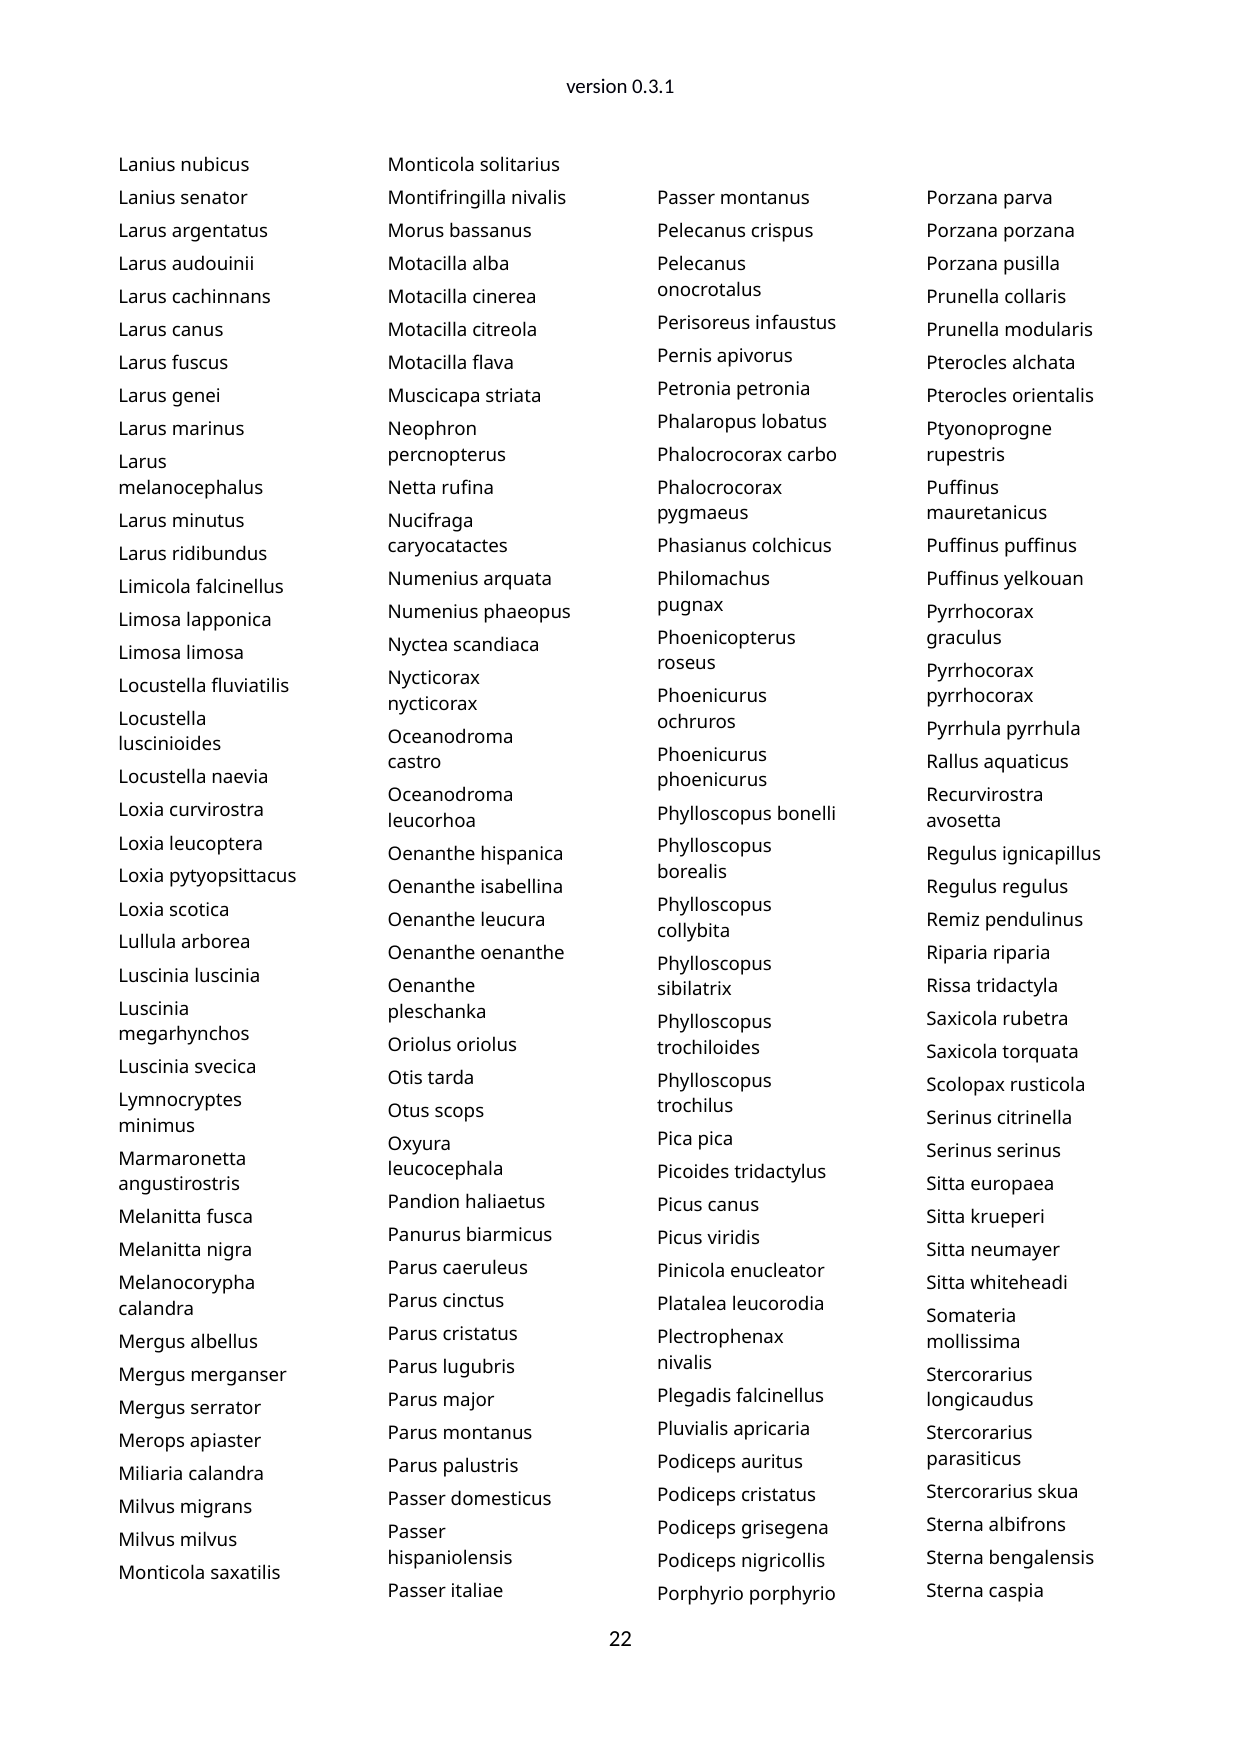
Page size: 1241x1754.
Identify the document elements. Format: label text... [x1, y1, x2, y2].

table_cell Sitta neumayer [920, 1233, 1116, 1266]
table_cell Regulus regulus [920, 870, 1116, 903]
table_cell Monticola saxatilis [112, 1556, 308, 1588]
table_cell Sitta whiteheadi [920, 1266, 1116, 1299]
table_cell Remiz pendulinus [920, 903, 1116, 936]
table_cell Pica pica [651, 1122, 847, 1155]
table_cell Pyrrhula pyrrhula [920, 712, 1116, 745]
table_cell Sterna bengalensis [920, 1541, 1116, 1573]
table_cell Muscicapa striata [382, 379, 577, 412]
table_cell Phoenicurus phoenicurus [651, 738, 847, 796]
table_cell Parus lugubris [382, 1350, 577, 1383]
table_cell Puffinus mauretanicus [920, 470, 1116, 529]
table_cell Phoenicurus ochruros [651, 679, 847, 737]
table_cell Locustella luscinioides [112, 701, 308, 760]
table_cell Pernis apivorus [651, 338, 847, 371]
table_cell Philomachus pugnax [651, 562, 847, 620]
table_cell Recurvirostra avosetta [920, 778, 1116, 837]
table_cell Stercorarius longicaudus [920, 1358, 1116, 1416]
table_cell Larus melanocephalus [112, 445, 308, 503]
table_cell Sitta krueperi [920, 1200, 1116, 1233]
table_cell Sterna caspia [920, 1574, 1116, 1603]
table_cell Stercorarius skua [920, 1475, 1116, 1507]
table_cell Luscinia megarhynchos [112, 991, 308, 1050]
table_cell Oceanodroma castro [382, 720, 577, 778]
table_cell Panurus biarmicus [382, 1218, 577, 1251]
table_cell Pluvialis apricaria [651, 1411, 847, 1444]
table_cell Loxia scotica [112, 892, 308, 925]
table_cell Merops apiaster [112, 1424, 308, 1456]
table_cell Motacilla flava [382, 346, 577, 379]
table_cell Locustella fluviatilis [112, 669, 308, 701]
table_cell Passer montanus [651, 181, 847, 214]
table_cell Milvus milvus [112, 1523, 308, 1556]
table_cell Larus minutus [112, 503, 308, 536]
table_cell Puffinus yelkouan [920, 562, 1116, 595]
table_cell Nucifraga caryocatactes [382, 503, 577, 562]
table_cell Phylloscopus trochiloides [651, 1005, 847, 1063]
table_cell Pinicola enucleator [651, 1254, 847, 1287]
table_cell Sterna albifrons [920, 1508, 1116, 1541]
table_cell Regulus ignicapillus [920, 837, 1116, 869]
table_cell Phalocrocorax carbo [651, 437, 847, 470]
table_cell Netta rufina [382, 470, 577, 503]
table_cell Oxyura leucocephala [382, 1126, 577, 1185]
table_cell Larus canus [112, 313, 308, 346]
table_cell [920, 148, 1116, 181]
table_cell Oriolus oriolus [382, 1027, 577, 1060]
table_cell Numenius arquata [382, 562, 577, 595]
table_cell Lymnocryptes minimus [112, 1083, 308, 1141]
table_cell Oenanthe pleschanka [382, 969, 577, 1027]
table_cell Phoenicopterus roseus [651, 620, 847, 679]
table_cell Larus ridibundus [112, 536, 308, 569]
table_cell Nycticorax nycticorax [382, 661, 577, 719]
table_cell Limosa lapponica [112, 603, 308, 635]
table_cell Phylloscopus collybita [651, 888, 847, 946]
table_cell Puffinus puffinus [920, 529, 1116, 562]
table_cell Lullula arborea [112, 925, 308, 958]
table_cell Parus palustris [382, 1449, 577, 1482]
table_cell Plegadis falcinellus [651, 1379, 847, 1411]
table_cell Pyrrhocorax graculus [920, 595, 1116, 653]
table_cell Oenanthe hispanica [382, 837, 577, 869]
table_cell Saxicola torquata [920, 1035, 1116, 1068]
table_cell Pyrrhocorax pyrrhocorax [920, 654, 1116, 712]
table_cell Nyctea scandiaca [382, 628, 577, 661]
table_cell Sitta europaea [920, 1167, 1116, 1200]
table_cell Morus bassanus [382, 214, 577, 247]
table_cell Larus marinus [112, 412, 308, 445]
table_cell Motacilla citreola [382, 313, 577, 346]
table_cell Pandion haliaetus [382, 1185, 577, 1218]
table_cell Melanitta nigra [112, 1233, 308, 1266]
table_cell Motacilla cinerea [382, 280, 577, 313]
table_cell Podiceps nigricollis [651, 1544, 847, 1577]
table_cell Monticola solitarius [382, 148, 577, 181]
table_cell Limicola falcinellus [112, 569, 308, 602]
table_cell Porphyrio porphyrio [651, 1577, 847, 1606]
table_cell Petronia petronia [651, 371, 847, 404]
table_cell Loxia pytyopsittacus [112, 859, 308, 892]
table_cell Phylloscopus bonelli [651, 796, 847, 829]
table_cell Pelecanus onocrotalus [651, 247, 847, 305]
table_cell Milvus migrans [112, 1490, 308, 1522]
table_cell Luscinia svecica [112, 1050, 308, 1083]
table_cell Otus scops [382, 1093, 577, 1126]
table_cell Saxicola rubetra [920, 1002, 1116, 1035]
table_cell Motacilla alba [382, 247, 577, 280]
table_cell Porzana porzana [920, 214, 1116, 247]
table_cell Larus argentatus [112, 214, 308, 247]
table_cell Oenanthe isabellina [382, 870, 577, 903]
table_cell Larus audouinii [112, 247, 308, 280]
table_cell Marmaronetta angustirostris [112, 1141, 308, 1200]
table_cell Phalocrocorax pygmaeus [651, 470, 847, 529]
table_cell Rallus aquaticus [920, 745, 1116, 778]
table_cell Melanocorypha calandra [112, 1266, 308, 1324]
table_cell Oceanodroma leucorhoa [382, 778, 577, 837]
table_cell Pterocles orientalis [920, 379, 1116, 412]
table_cell Phalaropus lobatus [651, 404, 847, 437]
table_cell Riparia riparia [920, 936, 1116, 969]
table_cell Picus viridis [651, 1221, 847, 1254]
table_cell Phasianus colchicus [651, 529, 847, 562]
table_cell Melanitta fusca [112, 1200, 308, 1233]
table_cell Passer hispaniolensis [382, 1515, 577, 1573]
table_cell Perisoreus infaustus [651, 305, 847, 338]
table_cell Picus canus [651, 1188, 847, 1221]
table_cell Prunella modularis [920, 313, 1116, 346]
table_cell Miliaria calandra [112, 1456, 308, 1489]
table_cell Porzana pusilla [920, 247, 1116, 280]
table_cell Mergus serrator [112, 1390, 308, 1423]
table_cell Parus montanus [382, 1416, 577, 1449]
table_cell Pelecanus crispus [651, 214, 847, 247]
table_cell Phylloscopus borealis [651, 829, 847, 888]
table_cell Podiceps auritus [651, 1445, 847, 1477]
table_cell Luscinia luscinia [112, 958, 308, 991]
table_cell Numenius phaeopus [382, 595, 577, 628]
table_cell Montifringilla nivalis [382, 181, 577, 214]
table_cell Parus caeruleus [382, 1251, 577, 1284]
table_cell Podiceps grisegena [651, 1511, 847, 1543]
table_cell Scolopax rusticola [920, 1068, 1116, 1101]
table_cell Phylloscopus sibilatrix [651, 946, 847, 1005]
table_cell Serinus serinus [920, 1134, 1116, 1167]
table_cell Parus major [382, 1383, 577, 1416]
table_cell Somateria mollissima [920, 1299, 1116, 1357]
table_cell Pterocles alchata [920, 346, 1116, 379]
table_cell Lanius senator [112, 181, 308, 214]
table_cell Limosa limosa [112, 635, 308, 668]
table_cell [651, 148, 847, 181]
table_cell Stercorarius parasiticus [920, 1416, 1116, 1474]
table_cell Plectrophenax nivalis [651, 1320, 847, 1378]
table_cell Larus fuscus [112, 346, 308, 379]
table_cell Oenanthe oenanthe [382, 936, 577, 969]
table_cell Oenanthe leucura [382, 903, 577, 936]
table_cell Prunella collaris [920, 280, 1116, 313]
table_cell Mergus albellus [112, 1324, 308, 1357]
table_cell Phylloscopus trochilus [651, 1063, 847, 1122]
table_cell Serinus citrinella [920, 1101, 1116, 1134]
table_cell Larus genei [112, 379, 308, 412]
table_cell Lanius nubicus [112, 148, 308, 181]
table_cell Larus cachinnans [112, 280, 308, 313]
table_cell Podiceps cristatus [651, 1478, 847, 1511]
table_cell Rissa tridactyla [920, 969, 1116, 1002]
table_cell Porzana parva [920, 181, 1116, 214]
table_cell Platalea leucorodia [651, 1287, 847, 1320]
table_cell Neophron percnopterus [382, 412, 577, 470]
table_cell Passer italiae [382, 1574, 577, 1603]
table_cell Parus cinctus [382, 1284, 577, 1317]
table_cell Picoides tridactylus [651, 1155, 847, 1188]
table_cell Mergus merganser [112, 1358, 308, 1390]
table_cell Loxia leucoptera [112, 826, 308, 859]
table_cell Parus cristatus [382, 1317, 577, 1350]
table_cell Passer domesticus [382, 1482, 577, 1515]
table_cell Ptyonoprogne rupestris [920, 412, 1116, 470]
table_cell Locustella naevia [112, 760, 308, 793]
table_cell Loxia curvirostra [112, 793, 308, 826]
table_cell Otis tarda [382, 1060, 577, 1093]
